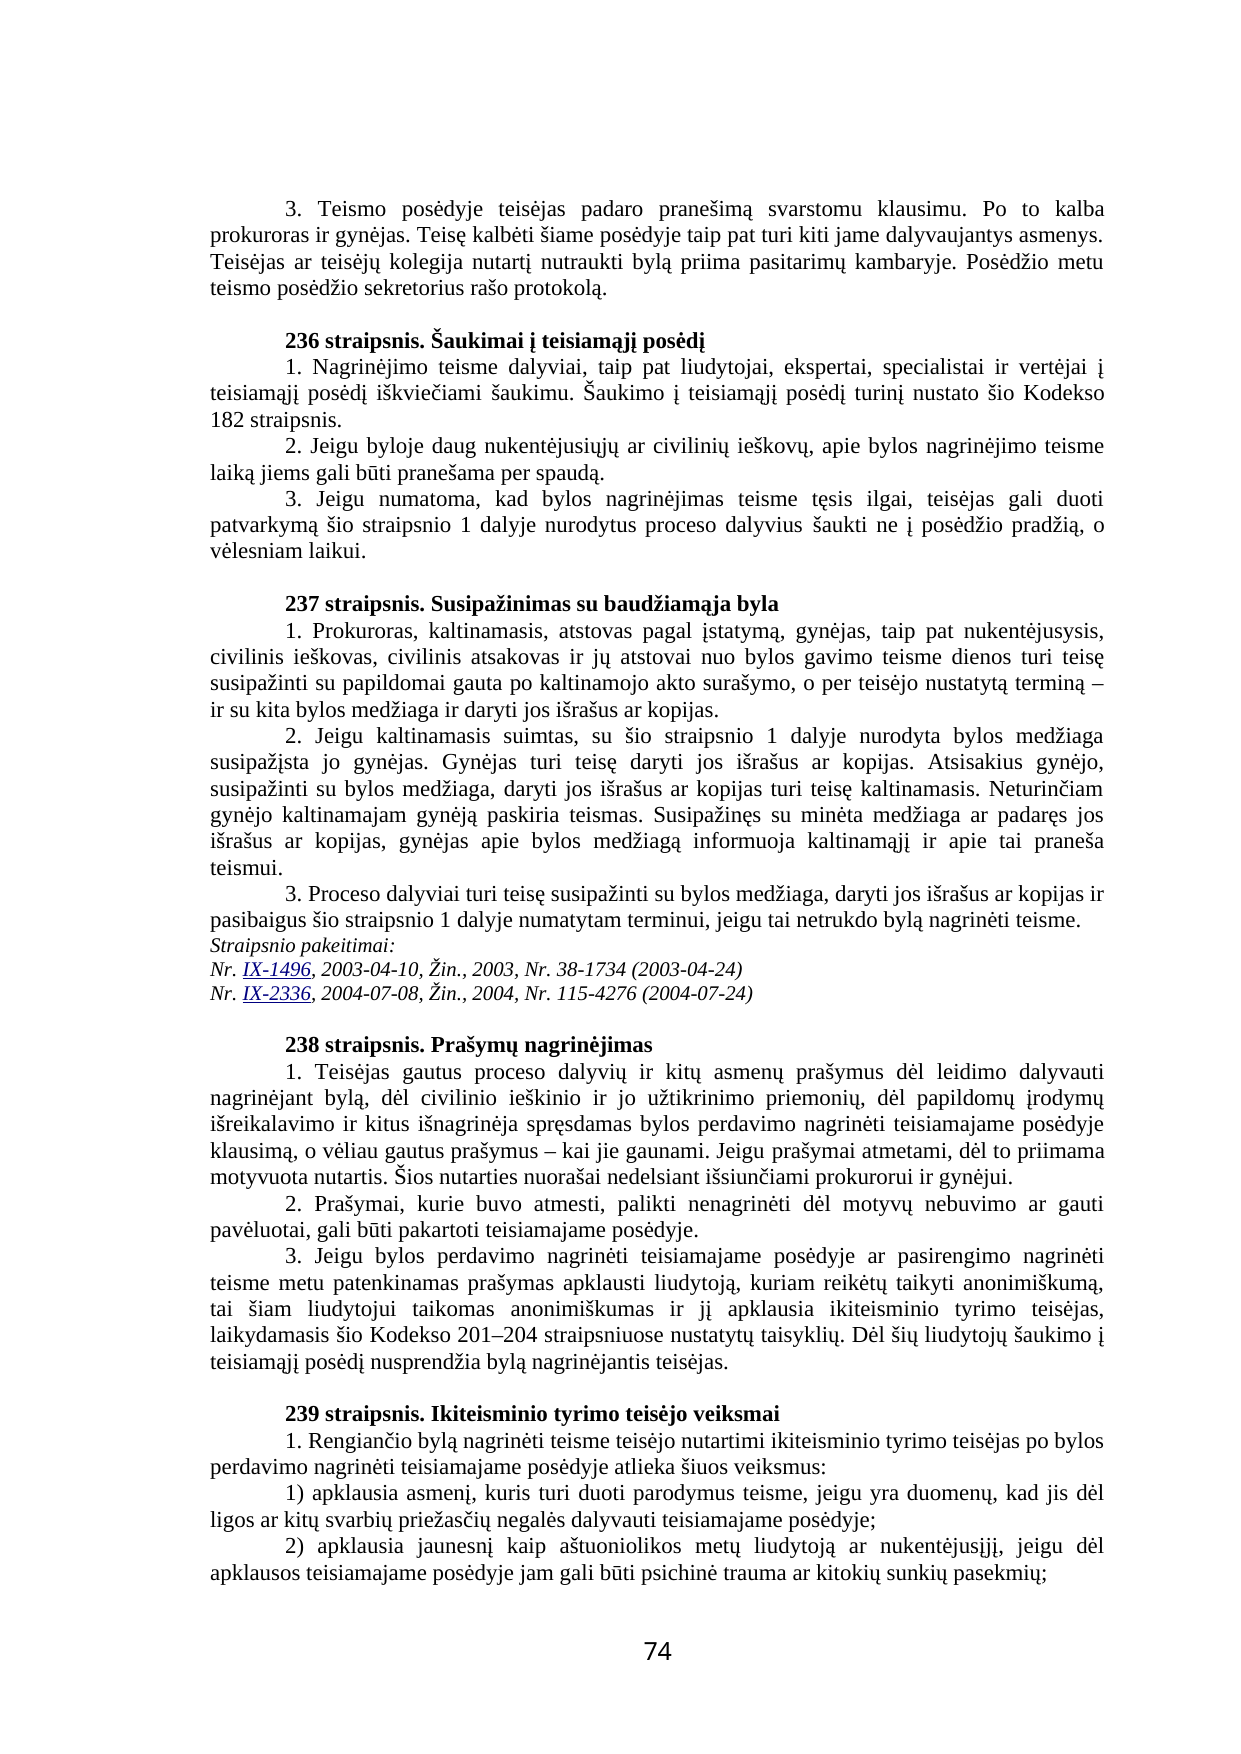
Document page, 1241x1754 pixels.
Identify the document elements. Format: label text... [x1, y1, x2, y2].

text 2. Jeigu kaltinamasis suimtas, su šio straipsnio 1 dalyje nurodyta bylos medžiaga susipažįsta jo gynėjas. Gynėjas turi teisę daryti jos išrašus ar kopijas. Atsisakius gynėjo, susipažinti su bylos medžiaga, daryti jos išrašus ar kopijas turi teisę kaltinamasis. Neturinčiam gynėjo kaltinamajam gynėją paskiria teismas. Susipažinęs su minėta medžiaga ar padaręs jos išrašus ar kopijas, gynėjas apie bylos medžiagą informuoja kaltinamąjį ir apie tai praneša teismui. [210, 722, 1106, 880]
text 236 straipsnis. Šaukimai į teisiamąjį posėdį [210, 327, 1106, 353]
text 2. Jeigu byloje daug nukentėjusiųjų ar civilinių ieškovų, apie bylos nagrinėjimo teisme laiką jiems gali būti pranešama per spaudą. [210, 432, 1106, 485]
text 3. Teismo posėdyje teisėjas padaro pranešimą svarstomu klausimu. Po to kalba prokuroras ir gynėjas. Teisę kalbėti šiame posėdyje taip pat turi kiti jame dalyvaujantys asmenys. Teisėjas ar teisėjų kolegija nutartį nutraukti bylą priima pasitarimų kambaryje. Posėdžio metu teismo posėdžio sekretorius rašo protokolą. [210, 195, 1106, 300]
text 239 straipsnis. Ikiteisminio tyrimo teisėjo veiksmai [210, 1400, 1106, 1427]
text 237 straipsnis. Susipažinimas su baudžiamąja byla [210, 590, 1106, 617]
text 2. Prašymai, kurie buvo atmesti, palikti nenagrinėti dėl motyvų nebuvimo ar gauti pavėluotai, gali būti pakartoti teisiamajame posėdyje. [210, 1189, 1106, 1242]
text 1. Teisėjas gautus proceso dalyvių ir kitų asmenų prašymus dėl leidimo dalyvauti nagrinėjant bylą, dėl civilinio ieškinio ir jo užtikrinimo priemonių, dėl papildomų įrodymų išreikalavimo ir kitus išnagrinėja spręsdamas bylos perdavimo nagrinėti teisiamajame posėdyje klausimą, o vėliau gautus prašymus – kai jie gaunami. Jeigu prašymai atmetami, dėl to priimama motyvuota nutartis. Šios nutarties nuorašai nedelsiant išsiunčiami prokurorui ir gynėjui. [210, 1058, 1106, 1189]
text 2) apklausia jaunesnį kaip aštuoniolikos metų liudytoją ar nukentėjusįjį, jeigu dėl apklausos teisiamajame posėdyje jam gali būti psichinė trauma ar kitokių sunkių pasekmių; [210, 1532, 1106, 1585]
text 3. Proceso dalyviai turi teisę susipažinti su bylos medžiaga, daryti jos išrašus ar kopijas ir pasibaigus šio straipsnio 1 dalyje numatytam terminui, jeigu tai netrukdo bylą nagrinėti teisme. [210, 880, 1106, 933]
text 1. Rengiančio bylą nagrinėti teisme teisėjo nutartimi ikiteisminio tyrimo teisėjas po bylos perdavimo nagrinėti teisiamajame posėdyje atlieka šiuos veiksmus: [210, 1427, 1106, 1479]
text 238 straipsnis. Prašymų nagrinėjimas [210, 1031, 1106, 1058]
text 1) apklausia asmenį, kuris turi duoti parodymus teisme, jeigu yra duomenų, kad jis dėl ligos ar kitų svarbių priežasčių negalės dalyvauti teisiamajame posėdyje; [210, 1479, 1106, 1532]
text 3. Jeigu bylos perdavimo nagrinėti teisiamajame posėdyje ar pasirengimo nagrinėti teisme metu patenkinamas prašymas apklausti liudytoją, kuriam reikėtų taikyti anonimiškumą, tai šiam liudytojui taikomas anonimiškumas ir jį apklausia ikiteisminio tyrimo teisėjas, laikydamasis šio Kodekso 201–204 straipsniuose nustatytų taisyklių. Dėl šių liudytojų šaukimo į teisiamąjį posėdį nusprendžia bylą nagrinėjantis teisėjas. [210, 1242, 1106, 1374]
text 1. Prokuroras, kaltinamasis, atstovas pagal įstatymą, gynėjas, taip pat nukentėjusysis, civilinis ieškovas, civilinis atsakovas ir jų atstovai nuo bylos gavimo teisme dienos turi teisę susipažinti su papildomai gauta po kaltinamojo akto surašymo, o per teisėjo nustatytą terminą – ir su kita bylos medžiaga ir daryti jos išrašus ar kopijas. [210, 617, 1106, 722]
text 1. Nagrinėjimo teisme dalyviai, taip pat liudytojai, ekspertai, specialistai ir vertėjai į teisiamąjį posėdį iškviečiami šaukimu. Šaukimo į teisiamąjį posėdį turinį nustato šio Kodekso 182 straipsnis. [210, 353, 1106, 432]
text Nr. IX-2336, 2004-07-08, Žin., 2004, Nr. 115-4276 (2004-07-24) [210, 981, 1106, 1005]
text Nr. IX-1496, 2003-04-10, Žin., 2003, Nr. 38-1734 (2003-04-24) [210, 957, 1106, 981]
text Straipsnio pakeitimai: [210, 933, 1106, 957]
text 3. Jeigu numatoma, kad bylos nagrinėjimas teisme tęsis ilgai, teisėjas gali duoti patvarkymą šio straipsnio 1 dalyje nurodytus proceso dalyvius šaukti ne į posėdžio pradžią, o vėlesniam laikui. [210, 485, 1106, 564]
